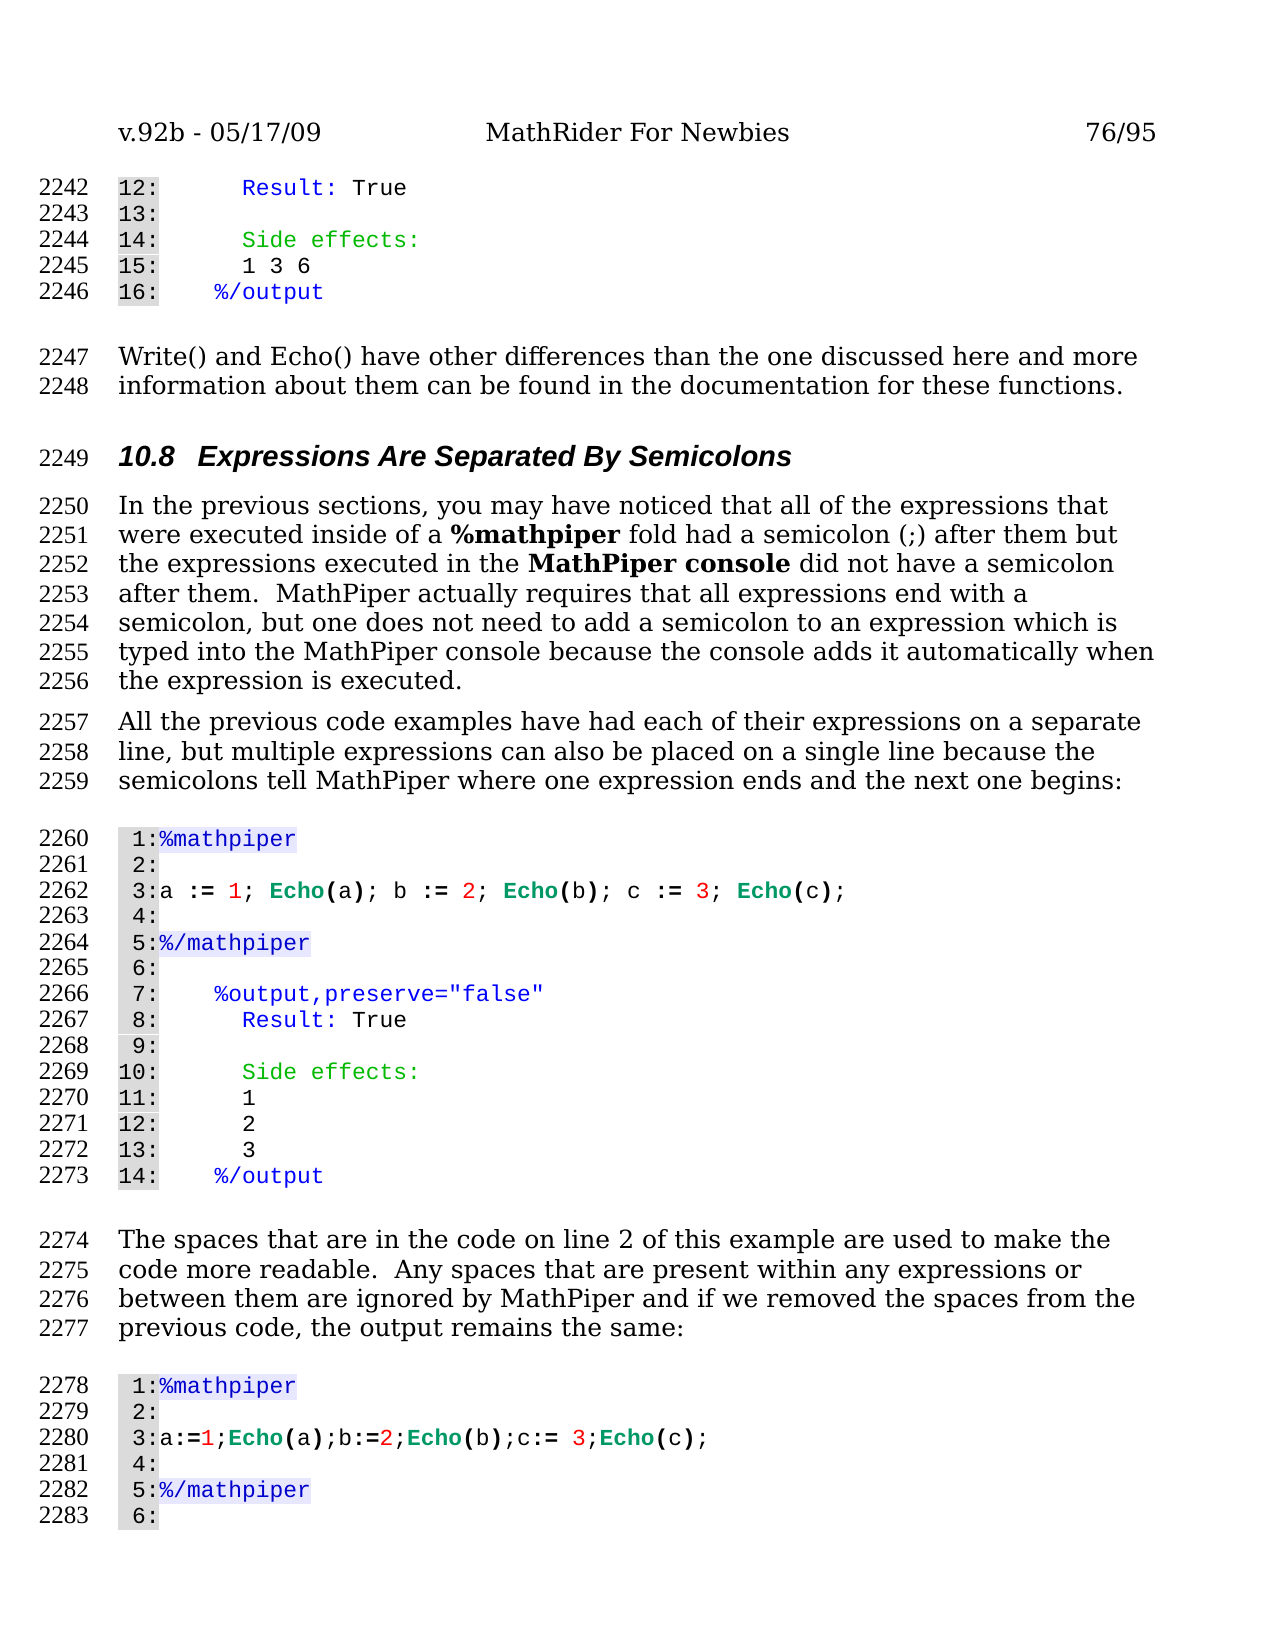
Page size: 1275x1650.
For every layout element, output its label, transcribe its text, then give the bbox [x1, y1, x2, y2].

text 12: 2 [118, 1112, 1157, 1138]
text 11: 1 [118, 1086, 1157, 1112]
text 10: Side effects: [118, 1061, 1157, 1086]
text 5:%/mathpiper [118, 1478, 1157, 1504]
text 3:a:=1;Echo(a);b:=2;Echo(b);c:= 3;Echo(c); [118, 1426, 1157, 1452]
text 5:%/mathpiper [118, 931, 1157, 957]
text 12: Result: True [118, 177, 1157, 203]
subtitle Expressions Are Separated By Semicolons [118, 439, 1157, 473]
text 6: [118, 1504, 1157, 1530]
text The spaces that are in the code on line 2 of this example are used to make the code more readable. Any spaces that are present within any expressions or between them are ignored by MathPiper and if we removed the spaces from the previous code, the output remains the same: [118, 1226, 1157, 1342]
text 3:a := 1; Echo(a); b := 2; Echo(b); c := 3; Echo(c); [118, 879, 1157, 905]
text 13: 3 [118, 1138, 1157, 1164]
text All the previous code examples have had each of their expressions on a separate line, but multiple expressions can also be placed on a single line because the semicolons tell MathPiper where one expression ends and the next one begins: [118, 708, 1157, 795]
text 16: %/output [118, 281, 1157, 306]
text 15: 1 3 6 [118, 254, 1157, 281]
text 1:%mathpiper [118, 1374, 1157, 1400]
text 2: [118, 1400, 1157, 1426]
text 8: Result: True [118, 1009, 1157, 1034]
text 13: [118, 203, 1157, 229]
text Write() and Echo() have other differences than the one discussed here and more information about them can be found in the documentation for these functions. [118, 342, 1157, 400]
text 9: [118, 1034, 1157, 1061]
text 4: [118, 905, 1157, 931]
text 2: [118, 853, 1157, 879]
text 7: %output,preserve="false" [118, 983, 1157, 1009]
text 6: [118, 957, 1157, 983]
text 1:%mathpiper [118, 827, 1157, 853]
text In the previous sections, you may have noticed that all of the expressions that were executed inside of a %mathpiper fold had a semicolon (;) after them but the expressions executed in the MathPiper console did not have a semicolon after them. MathPiper actually requires that all expressions end with a semicolon, but one does not need to add a semicolon to an expression which is typed into the MathPiper console because the console adds it automatically when the expression is executed. [118, 491, 1157, 696]
text 4: [118, 1452, 1157, 1478]
text 14: %/output [118, 1164, 1157, 1190]
text 14: Side effects: [118, 229, 1157, 254]
